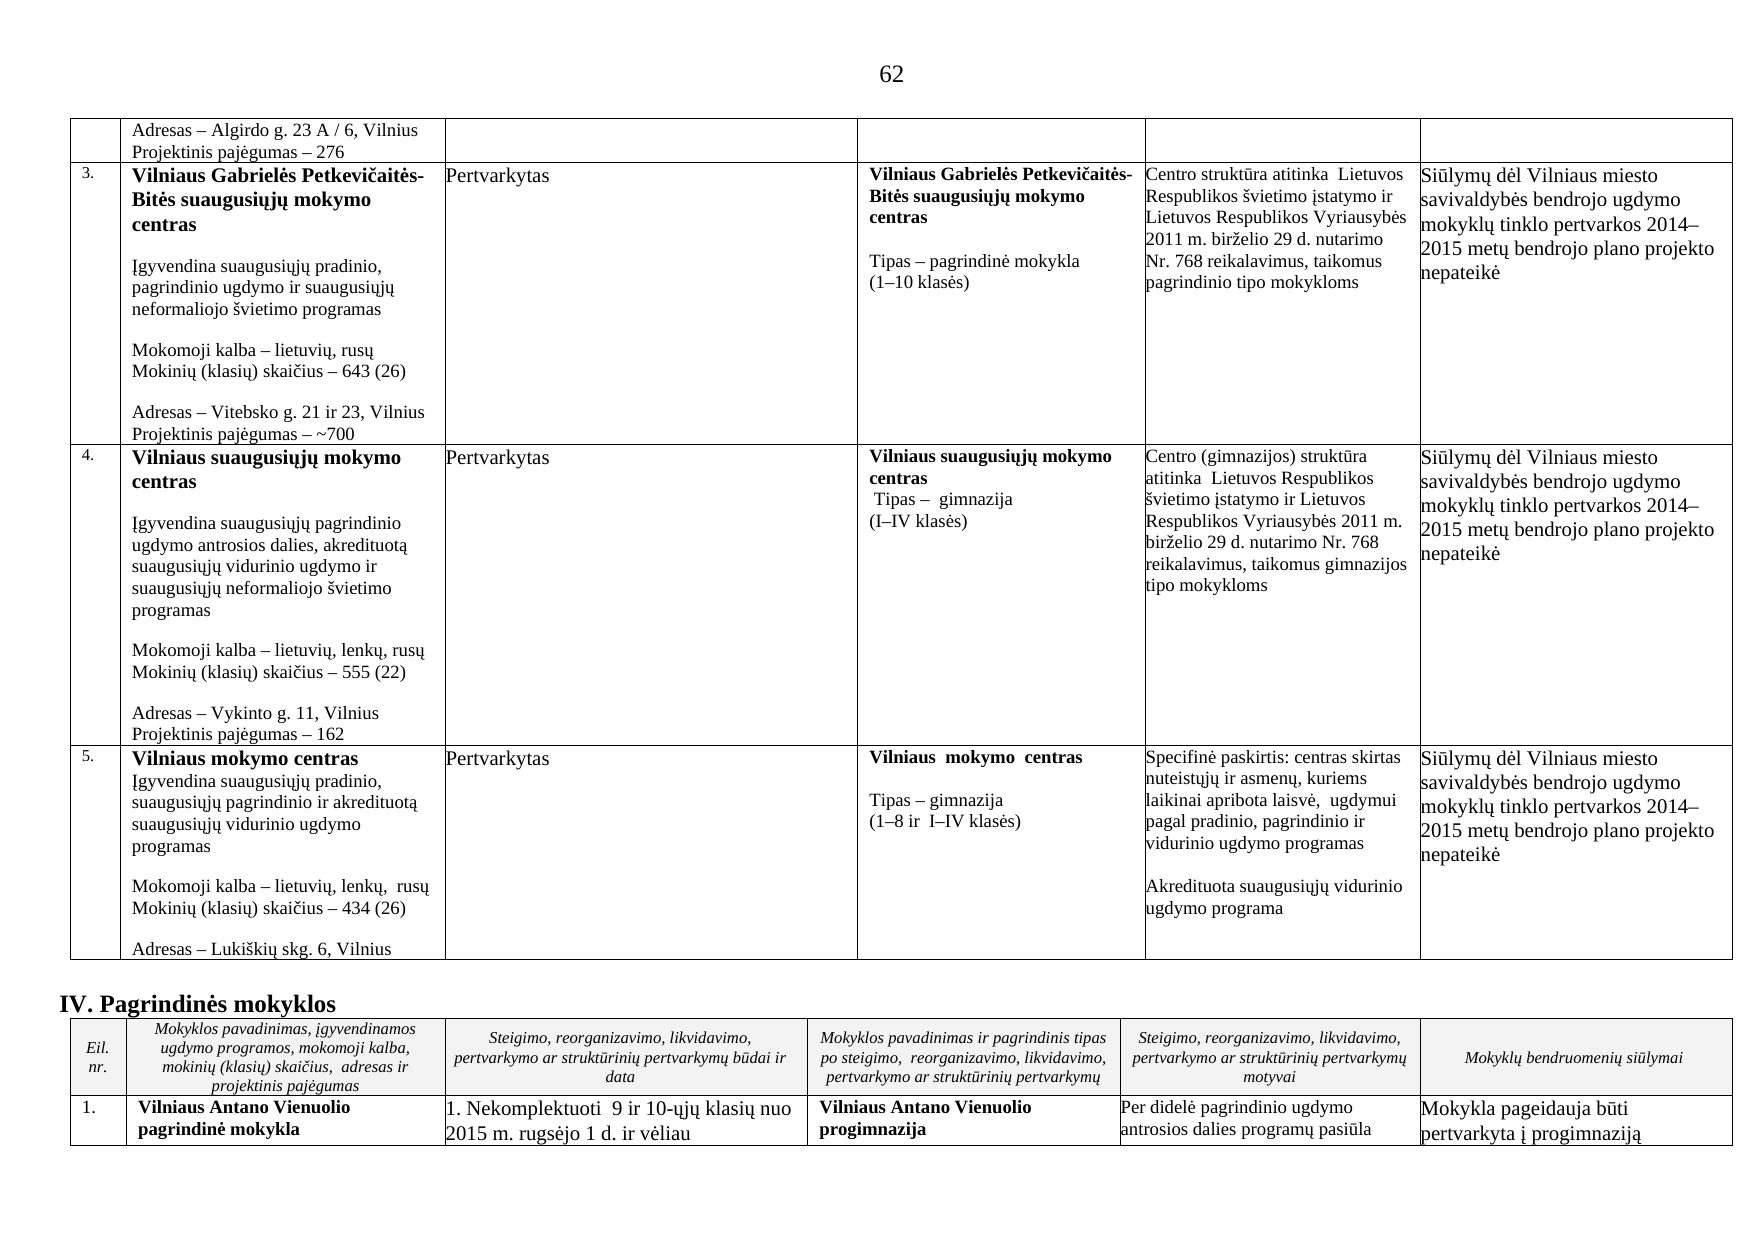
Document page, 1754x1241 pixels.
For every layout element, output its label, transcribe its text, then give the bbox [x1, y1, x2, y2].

table_cell Vilniaus mokymo centras Įgyvendina suaugusiųjų pradinio, suaugusiųjų pagrindinio ir akredituotą suaugusiųjų vidurinio ugdymo programas Mokomoji kalba – lietuvių, lenkų, rusų Mokinių (klasių) skaičius – 434 (26) Adresas – Lukiškių skg. 6, Vilnius [121, 746, 445, 959]
table_cell [1421, 119, 1732, 162]
table_header Steigimo, reorganizavimo, likvidavimo, pertvarkymo ar struktūrinių pertvarkymų motyvai [1121, 1019, 1420, 1095]
table_cell Specifinė paskirtis: centras skirtas nuteistųjų ir asmenų, kuriems laikinai apribota laisvė, ugdymui pagal pradinio, pagrindinio ir vidurinio ugdymo programas Akredituota suaugusiųjų vidurinio ugdymo programa [1146, 746, 1420, 959]
table_cell 1. Nekomplektuoti 9 ir 10-ųjų klasių nuo 2015 m. rugsėjo 1 d. ir vėliau [446, 1096, 807, 1144]
table_cell 1. [71, 1096, 126, 1144]
table_cell [858, 119, 1145, 162]
table_cell 5. [71, 746, 120, 959]
table_cell Siūlymų dėl Vilniaus miesto savivaldybės bendrojo ugdymo mokyklų tinklo pertvarkos 2014–2015 metų bendrojo plano projekto nepateikė [1421, 746, 1732, 959]
table_header Eil. nr. [71, 1019, 126, 1095]
table_cell [1146, 119, 1420, 162]
table_header Mokyklos pavadinimas, įgyvendinamos ugdymo programos, mokomoji kalba, mokinių (klasių) skaičius, adresas ir projektinis pajėgumas [127, 1019, 445, 1095]
table_cell Vilniaus suaugusiųjų mokymo centras Įgyvendina suaugusiųjų pagrindinio ugdymo antrosios dalies, akredituotą suaugusiųjų vidurinio ugdymo ir suaugusiųjų neformaliojo švietimo programas Mokomoji kalba – lietuvių, lenkų, rusų Mokinių (klasių) skaičius – 555 (22) Adresas – Vykinto g. 11, Vilnius Projektinis pajėgumas – 162 [121, 445, 445, 745]
table_cell [71, 119, 120, 162]
table_cell Vilniaus mokymo centras Tipas – gimnazija (1–8 ir I–IV klasės) [858, 746, 1145, 959]
table_cell [446, 119, 857, 162]
table_header Mokyklų bendruomenių siūlymai [1421, 1019, 1732, 1095]
table_cell Pertvarkytas [446, 163, 857, 444]
table_cell Per didelė pagrindinio ugdymo antrosios dalies programų pasiūla [1121, 1096, 1420, 1144]
table_cell Siūlymų dėl Vilniaus miesto savivaldybės bendrojo ugdymo mokyklų tinklo pertvarkos 2014–2015 metų bendrojo plano projekto nepateikė [1421, 163, 1732, 444]
table_cell Pertvarkytas [446, 746, 857, 959]
table_cell 3. [71, 163, 120, 444]
table_cell Vilniaus Gabrielės Petkevičaitės-Bitės suaugusiųjų mokymo centras Tipas – pagrindinė mokykla (1–10 klasės) [858, 163, 1145, 444]
table_cell Siūlymų dėl Vilniaus miesto savivaldybės bendrojo ugdymo mokyklų tinklo pertvarkos 2014–2015 metų bendrojo plano projekto nepateikė [1421, 445, 1732, 745]
table_cell Vilniaus Gabrielės Petkevičaitės-Bitės suaugusiųjų mokymo centras Įgyvendina suaugusiųjų pradinio, pagrindinio ugdymo ir suaugusiųjų neformaliojo švietimo programas Mokomoji kalba – lietuvių, rusų Mokinių (klasių) skaičius – 643 (26) Adresas – Vitebsko g. 21 ir 23, Vilnius Projektinis pajėgumas – ~700 [121, 163, 445, 444]
text IV. Pagrindinės mokyklos [59, 989, 1724, 1018]
table_cell Adresas – Algirdo g. 23 A / 6, Vilnius Projektinis pajėgumas – 276 [121, 119, 445, 162]
table_cell Pertvarkytas [446, 445, 857, 745]
table_cell Vilniaus Antano Vienuolio progimnazija [808, 1096, 1120, 1144]
table_cell 4. [71, 445, 120, 745]
table_header Steigimo, reorganizavimo, likvidavimo, pertvarkymo ar struktūrinių pertvarkymų būdai ir data [446, 1019, 807, 1095]
table_cell Mokykla pageidauja būti pertvarkyta į progimnaziją [1421, 1096, 1732, 1144]
table_cell Centro struktūra atitinka Lietuvos Respublikos švietimo įstatymo ir Lietuvos Respublikos Vyriausybės 2011 m. birželio 29 d. nutarimo Nr. 768 reikalavimus, taikomus pagrindinio tipo mokykloms [1146, 163, 1420, 444]
table_cell Centro (gimnazijos) struktūra atitinka Lietuvos Respublikos švietimo įstatymo ir Lietuvos Respublikos Vyriausybės 2011 m. birželio 29 d. nutarimo Nr. 768 reikalavimus, taikomus gimnazijos tipo mokykloms [1146, 445, 1420, 745]
table_cell Vilniaus Antano Vienuolio pagrindinė mokykla [127, 1096, 445, 1144]
table_header Mokyklos pavadinimas ir pagrindinis tipas po steigimo, reorganizavimo, likvidavimo, pertvarkymo ar struktūrinių pertvarkymų [808, 1019, 1120, 1095]
table_cell Vilniaus suaugusiųjų mokymo centras Tipas – gimnazija (I–IV klasės) [858, 445, 1145, 745]
